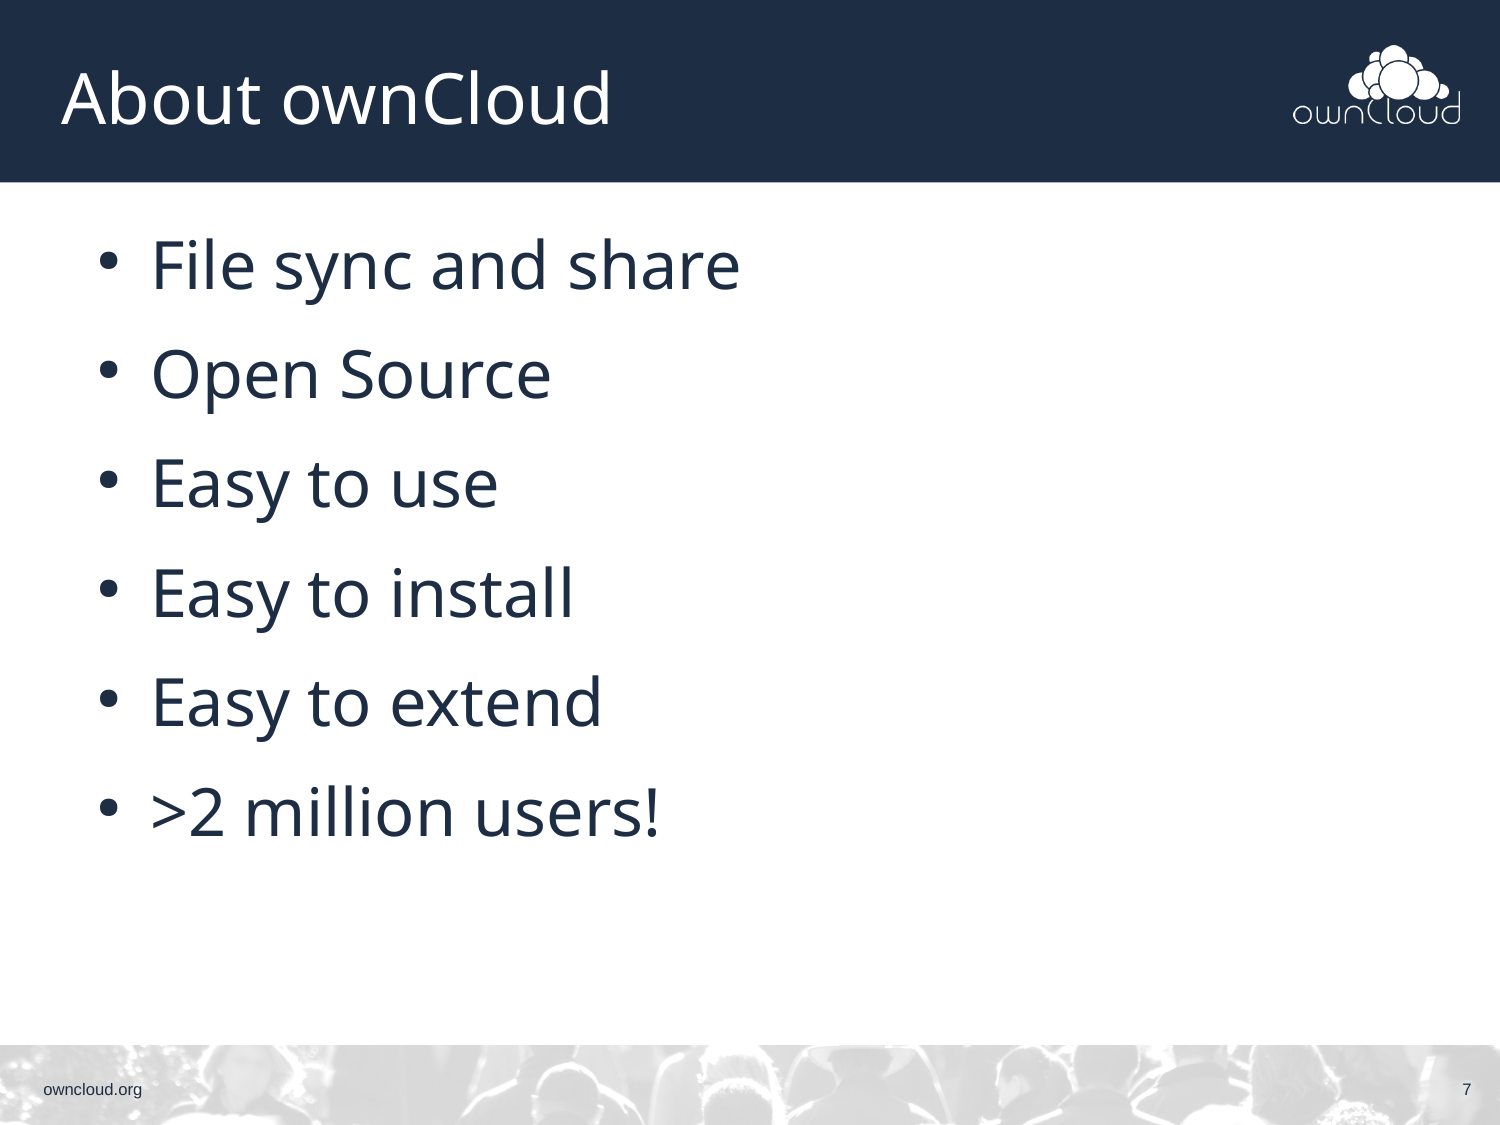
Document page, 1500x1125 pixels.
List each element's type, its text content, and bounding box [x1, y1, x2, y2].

list File sync and share Open Source Easy to use Easy to install Easy to extend >2 million users! [46, 214, 1406, 1004]
picture [0, 1045, 1500, 1125]
picture [1293, 45, 1460, 124]
title About ownCloud [46, 5, 1258, 187]
